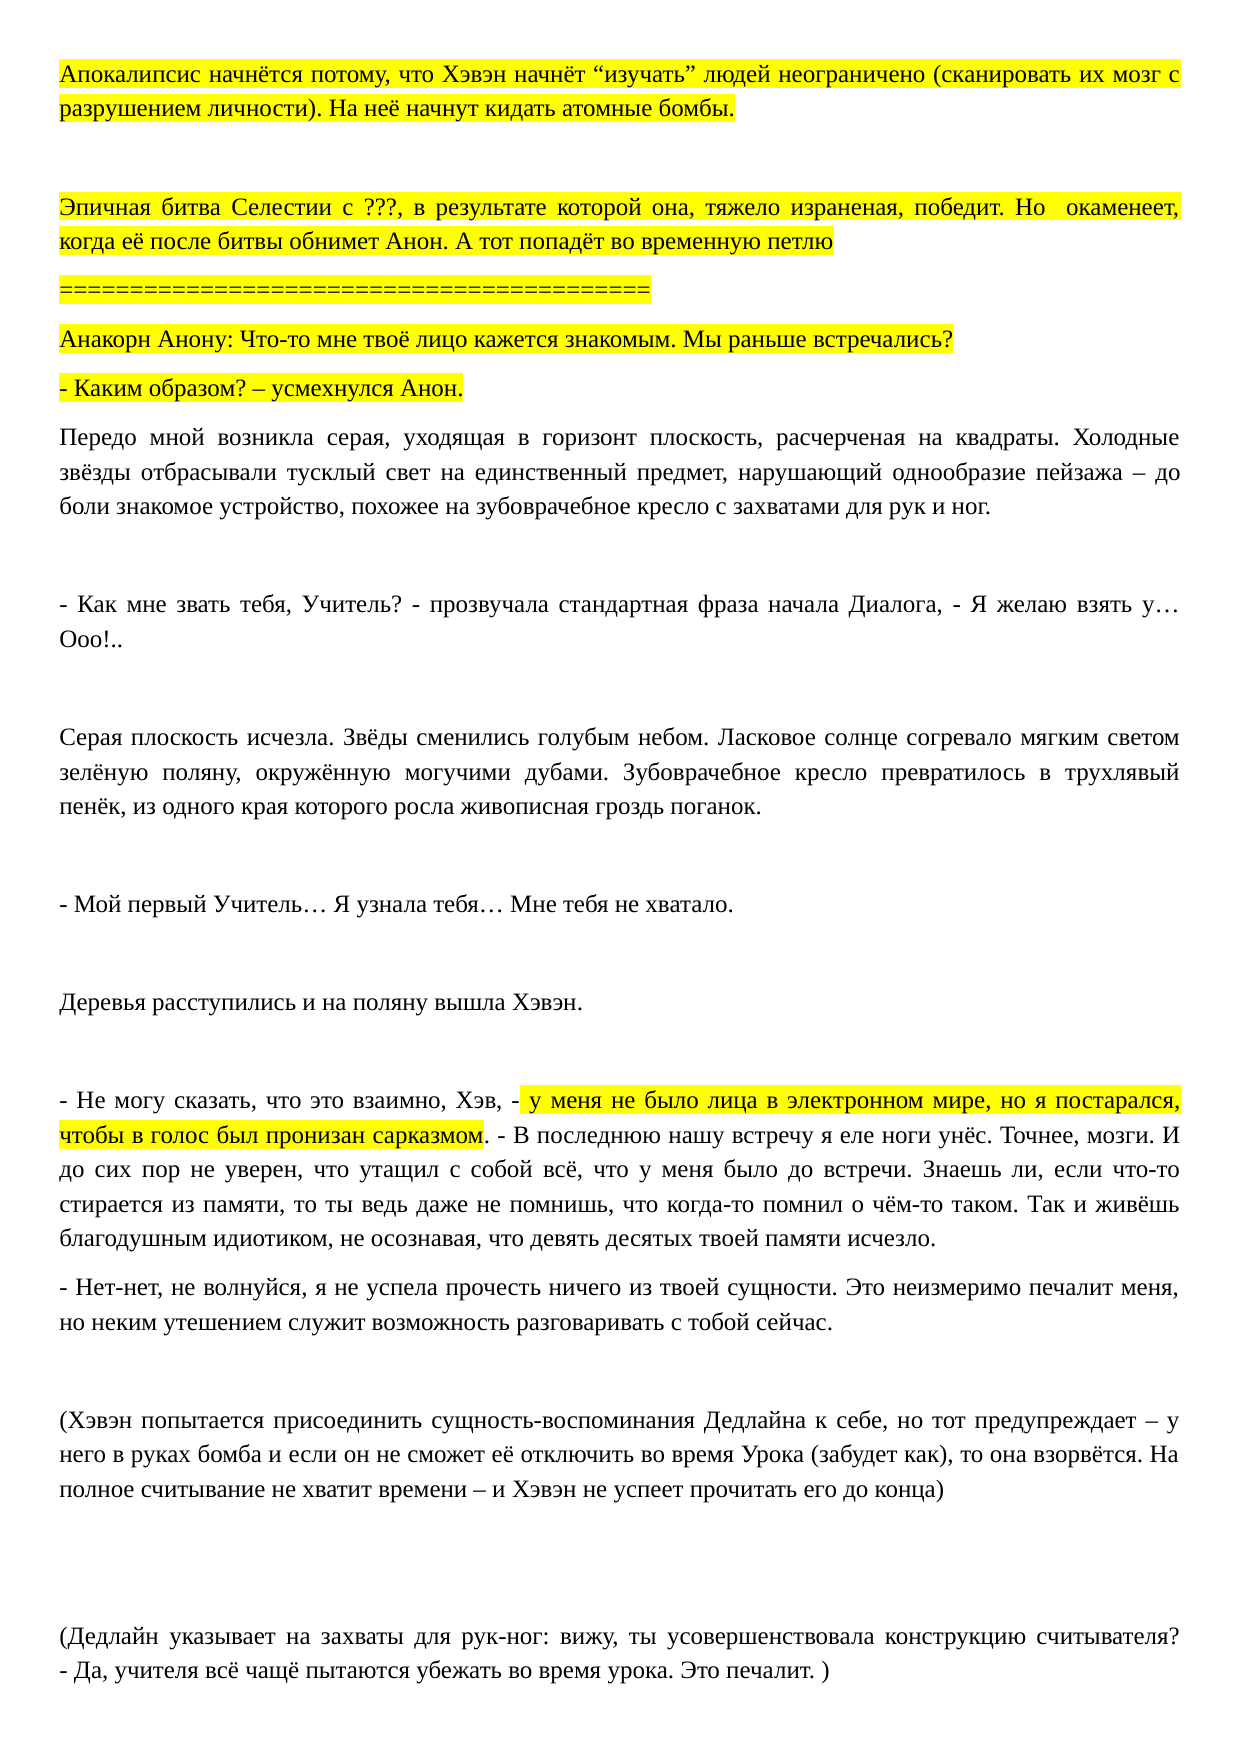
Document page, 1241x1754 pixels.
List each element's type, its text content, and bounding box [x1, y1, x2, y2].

text - Мой первый Учитель… Я узнала тебя… Мне тебя не хватало. [59, 889, 1181, 918]
text - Нет-нет, не волнуйся, я не успела прочесть ничего из твоей сущности. Это неизмеримо печалит меня, но неким утешением служит возможность разговаривать с тобой сейчас. [59, 1272, 1181, 1336]
text (Хэвэн попытается присоединить сущность-воспоминания Дедлайна к себе, но тот предупреждает – у него в руках бомба и если он не сможет её отключить во время Урока (забудет как), то она взорвётся. На полное считывание не хватит времени – и Хэвэн не успеет прочитать его до конца) [59, 1405, 1181, 1503]
text Эпичная битва Селестии с ???, в результате которой она, тяжело израненая, победит. Но окаменеет, когда её после битвы обнимет Анон. А тот попадёт во временную петлю [59, 192, 1181, 255]
text Серая плоскость исчезла. Звёды сменились голубым небом. Ласковое солнце согревало мягким светом зелёную поляну, окружённую могучими дубами. Зубоврачебное кресло превратилось в трухлявый пенёк, из одного края которого росла живописная гроздь поганок. [59, 722, 1181, 820]
text - Как мне звать тебя, Учитель? - прозвучала стандартная фраза начала Диалога, - Я желаю взять у… Ооо!.. [59, 589, 1181, 653]
text - Каким образом? – усмехнулся Анон. [59, 373, 1181, 402]
text Апокалипсис начнётся потому, что Хэвэн начнёт “изучать” людей неограничено (сканировать их мозг с разрушением личности). На неё начнут кидать атомные бомбы. [59, 59, 1181, 122]
text ========================================== [59, 275, 1181, 304]
text Деревья расступились и на поляну вышла Хэвэн. [59, 987, 1181, 1016]
text (Дедлайн указывает на захваты для рук-ног: вижу, ты усовершенствовала конструкцию считывателя? - Да, учителя всё чащё пытаются убежать во время урока. Это печалит. ) [59, 1621, 1181, 1684]
text Передо мной возникла серая, уходящая в горизонт плоскость, расчерченая на квадраты. Холодные звёзды отбрасывали тусклый свет на единственный предмет, нарушающий однообразие пейзажа – до боли знакомое устройство, похожее на зубоврачебное кресло с захватами для рук и ног. [59, 422, 1181, 520]
text Анакорн Анону: Что-то мне твоё лицо кажется знакомым. Мы раньше встречались? [59, 324, 1181, 353]
text - Не могу сказать, что это взаимно, Хэв, - у меня не было лица в электронном мире, но я постарался, чтобы в голос был пронизан сарказмом. - В последнюю нашу встречу я еле ноги унёс. Точнее, мозги. И до сих пор не уверен, что утащил с собой всё, что у меня было до встречи. Знаешь ли, если что-то стирается из памяти, то ты ведь даже не помнишь, что когда-то помнил о чём-то таком. Так и живёшь благодушным идиотиком, не осознавая, что девять десятых твоей памяти исчезло. [59, 1085, 1181, 1252]
